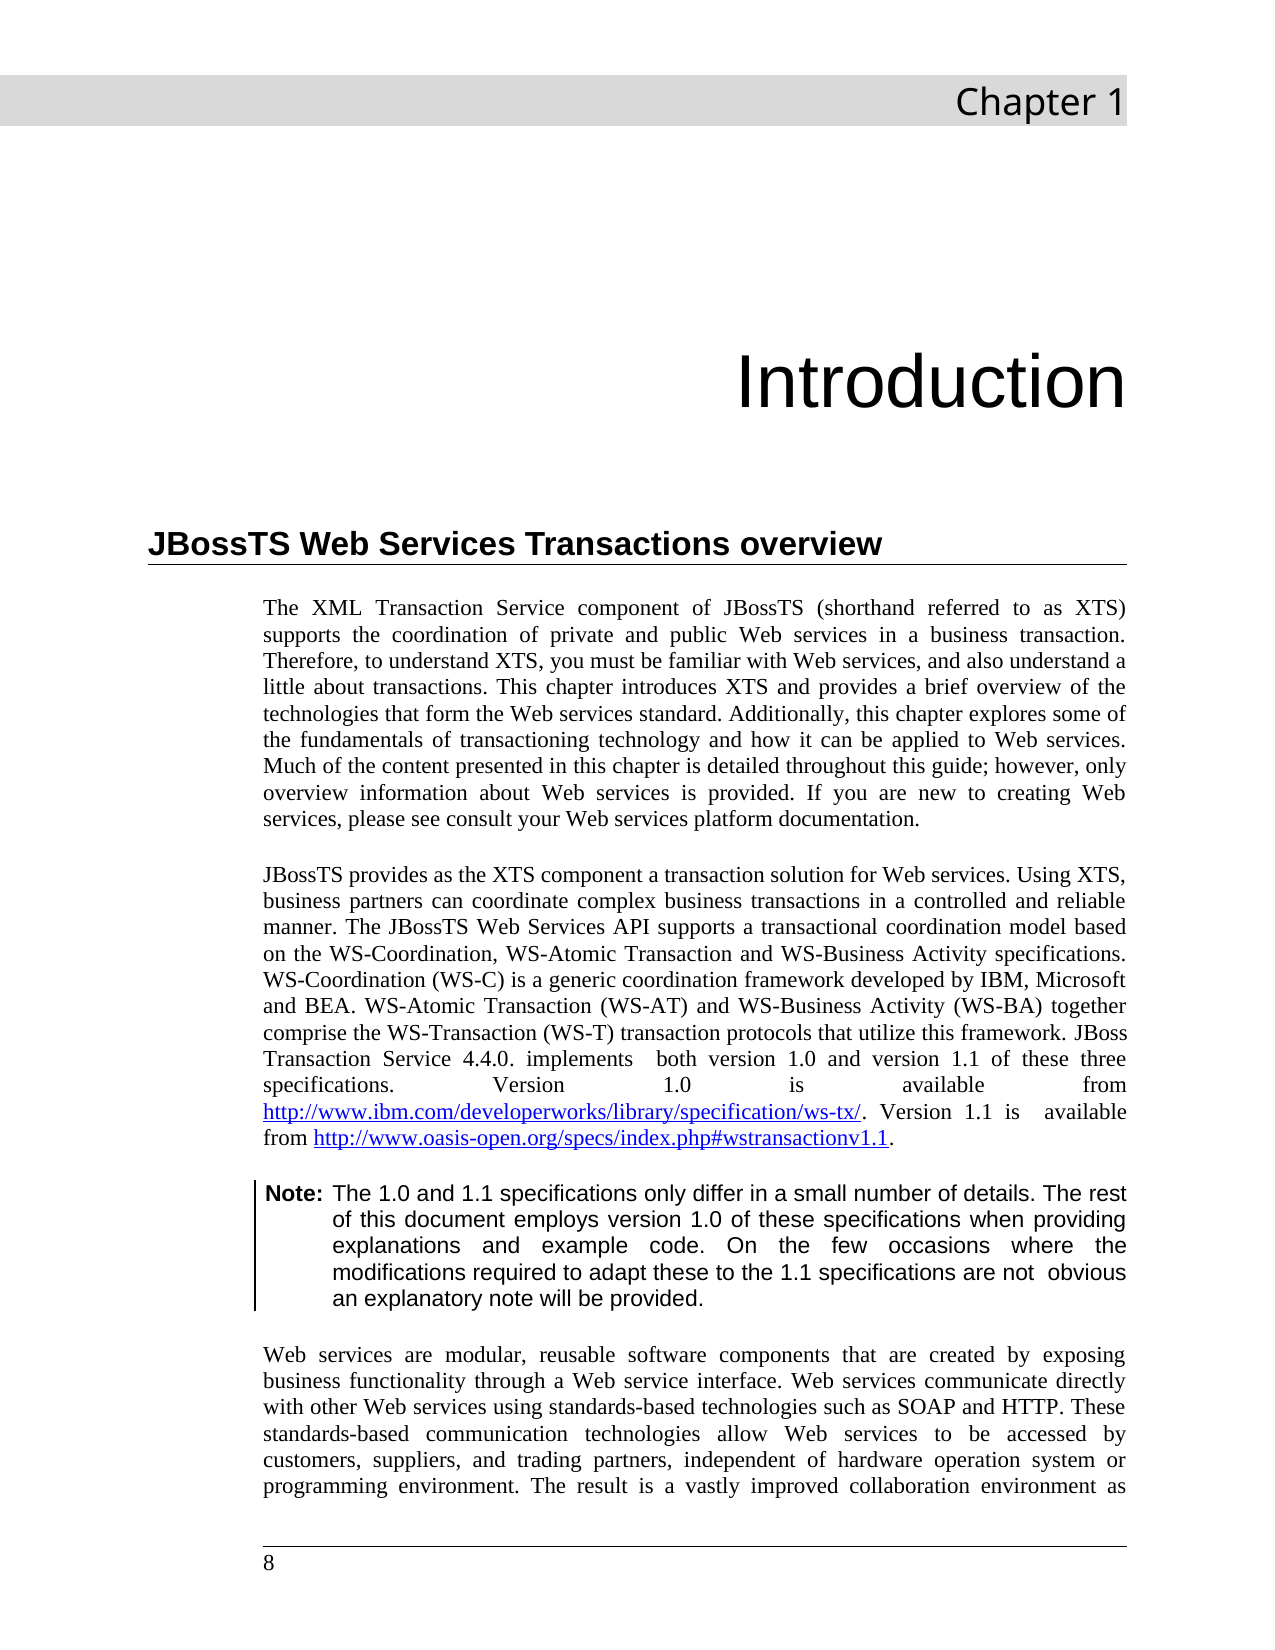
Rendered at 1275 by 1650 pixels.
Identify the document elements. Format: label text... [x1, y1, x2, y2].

list The 1.0 and 1.1 specifications only differ in a small number of details. The rest of this document employs version 1.0 of these specifications when providing explanations and example code. On the few occasions where the modifications required to adapt these to the 1.1 specifications are not obvious an explanatory note will be provided. [256, 1180, 1127, 1311]
text JBossTS provides as the XTS component a transaction solution for Web services. Using XTS, business partners can coordinate complex business transactions in a controlled and reliable manner. The JBossTS Web Services API supports a transactional coordination model based on the WS-Coordination, WS-Atomic Transaction and WS-Business Activity specifications. WS-Coordination (WS-C) is a generic coordination framework developed by IBM, Microsoft and BEA. WS-Atomic Transaction (WS-AT) and WS-Business Activity (WS-BA) together comprise the WS-Transaction (WS-T) transaction protocols that utilize this framework. JBoss Transaction Service 4.4.0. implements both version 1.0 and version 1.1 of these three specifications. Version 1.0 is available from http://www.ibm.com/developerworks/library/specification/ws-tx/. Version 1.1 is available from http://www.oasis-open.org/specs/index.php#wstransactionv1.1. [263, 861, 1127, 1151]
text The XML Transaction Service component of JBossTS (shorthand referred to as XTS) supports the coordination of private and public Web services in a business transaction. Therefore, to understand XTS, you must be familiar with Web services, and also understand a little about transactions. This chapter introduces XTS and provides a brief overview of the technologies that form the Web services standard. Additionally, this chapter explores some of the fundamentals of transactioning technology and how it can be applied to Web services. Much of the content presented in this chapter is detailed throughout this guide; however, only overview information about Web services is provided. If you are new to creating Web services, please see consult your Web services platform documentation. [263, 594, 1127, 831]
subtitle JBossTS Web Services Transactions overview [148, 523, 1127, 564]
title Introduction [263, 337, 1127, 423]
text Web services are modular, reusable software components that are created by exposing business functionality through a Web service interface. Web services communicate directly with other Web services using standards-based technologies such as SOAP and HTTP. These standards-based communication technologies allow Web services to be accessed by customers, suppliers, and trading partners, independent of hardware operation system or programming environment. The result is a vastly improved collaboration environment as [263, 1341, 1127, 1499]
